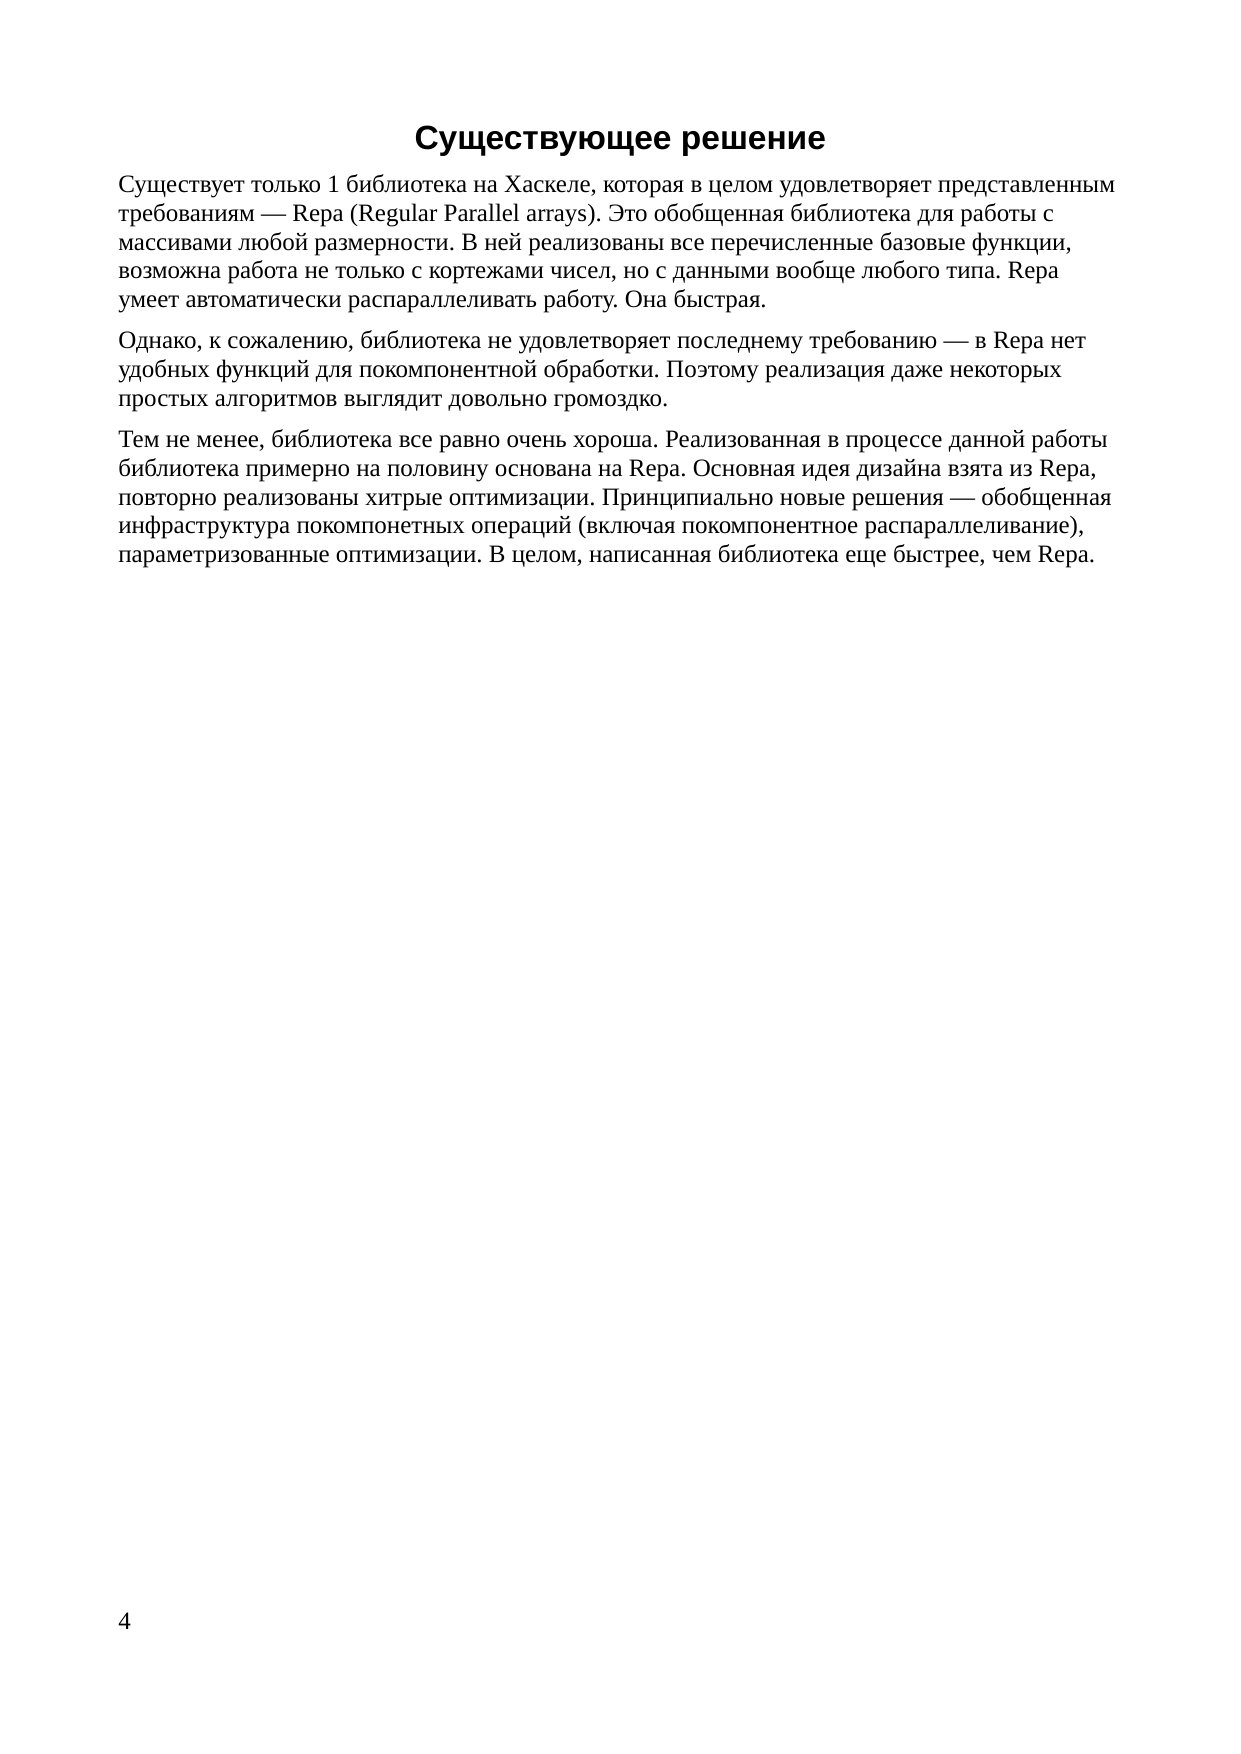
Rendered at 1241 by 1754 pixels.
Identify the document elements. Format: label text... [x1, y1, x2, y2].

text Существует только 1 библиотека на Хаскеле, которая в целом удовлетворяет представленным требованиям — Repa (Regular Parallel arrays). Это обобщенная библиотека для работы с массивами любой размерности. В ней реализованы все перечисленные базовые функции, возможна работа не только с кортежами чисел, но с данными вообще любого типа. Repa умеет автоматически распараллеливать работу. Она быстрая. [118, 169, 1122, 313]
subtitle Существующее решение [118, 118, 1122, 157]
text Тем не менее, библиотека все равно очень хороша. Реализованная в процессе данной работы библиотека примерно на половину основана на Repa. Основная идея дизайна взята из Repa, повторно реализованы хитрые оптимизации. Принципиально новые решения — обобщенная инфраструктура покомпонетных операций (включая покомпонентное распараллеливание), параметризованные оптимизации. В целом, написанная библиотека еще быстрее, чем Repa. [118, 424, 1122, 568]
text Однако, к сожалению, библиотека не удовлетворяет последнему требованию — в Repa нет удобных функций для покомпонентной обработки. Поэтому реализация даже некоторых простых алгоритмов выглядит довольно громоздко. [118, 326, 1122, 412]
